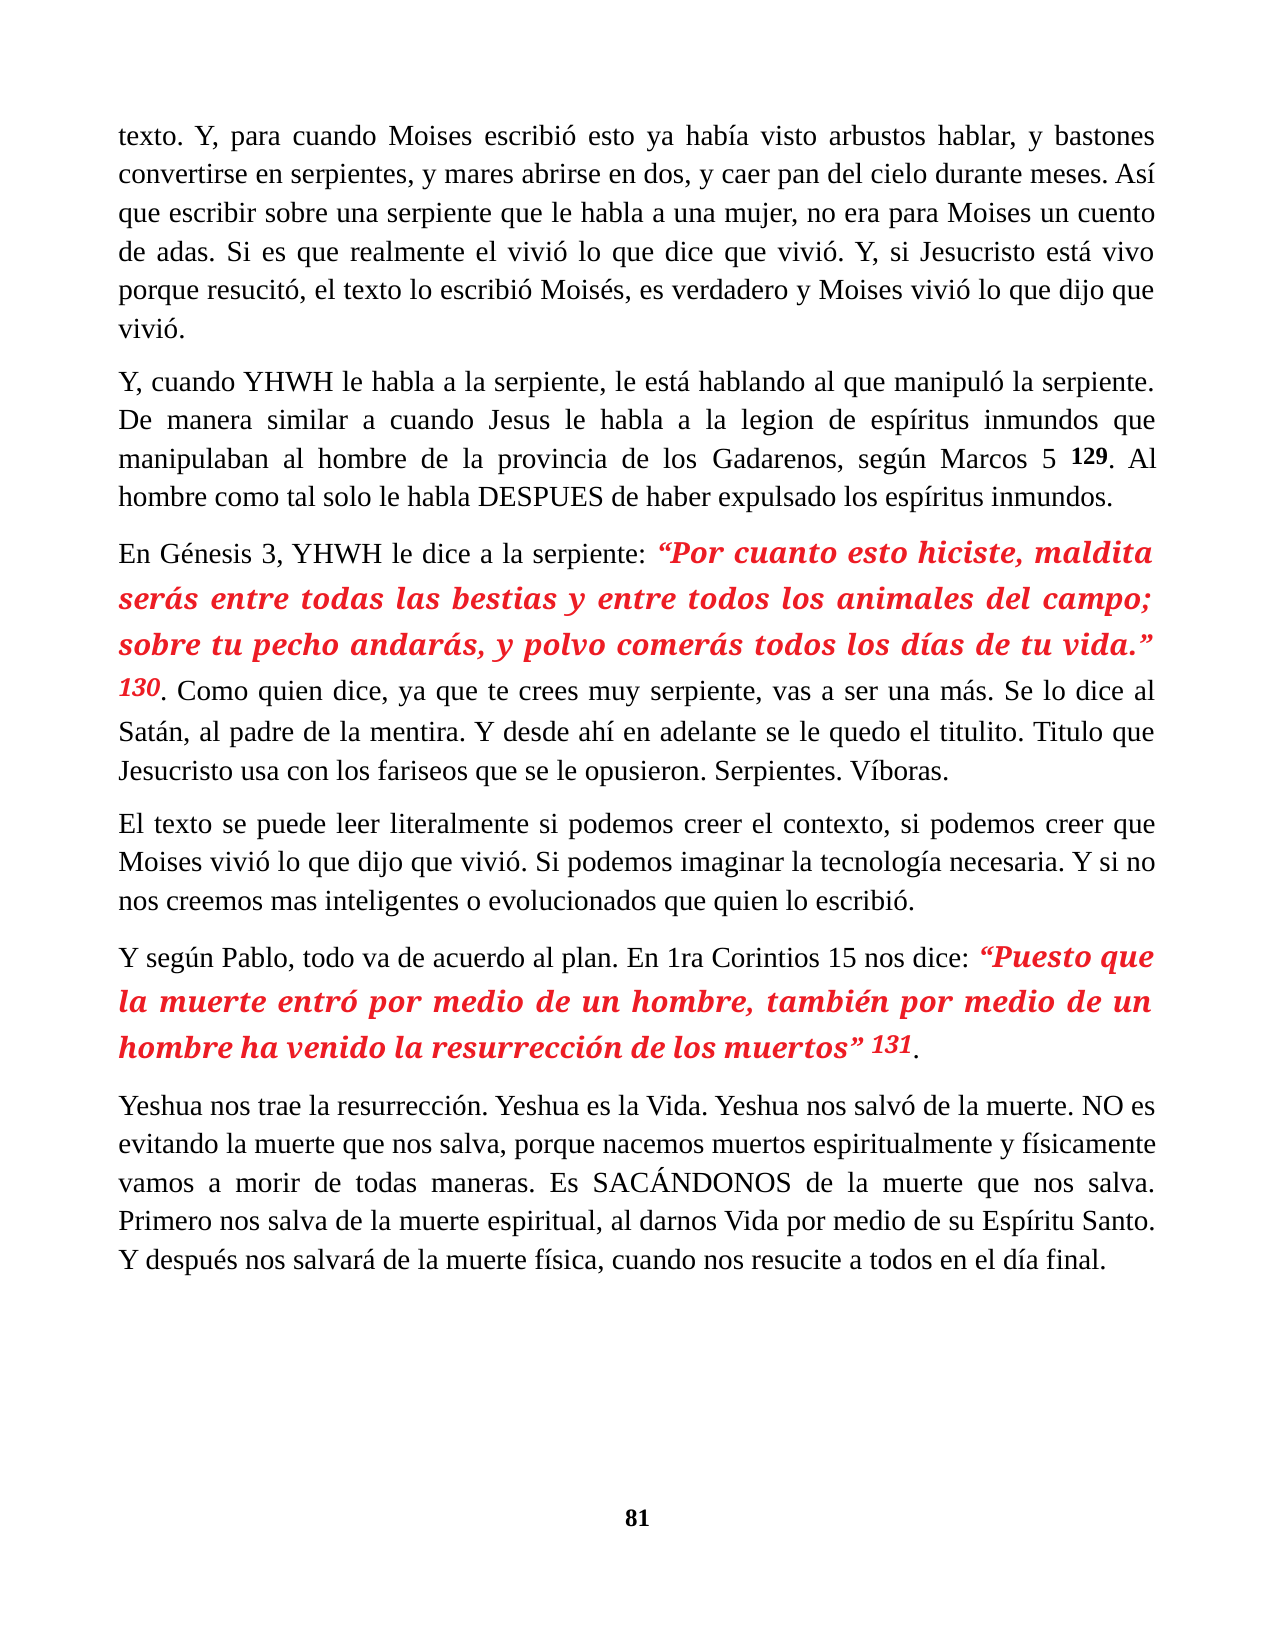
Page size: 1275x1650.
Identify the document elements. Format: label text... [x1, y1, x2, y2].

text En Génesis 3, YHWH le dice a la serpiente: “Por cuanto esto hiciste, maldita serás entre todas las bestias y entre todos los animales del campo; sobre tu pecho andarás, y polvo comerás todos los días de tu vida.” . Como quien dice, ya que te crees muy serpiente, vas a ser una más. Se lo dice al Satán, al padre de la mentira. Y desde ahí en adelante se le quedo el titulito. Titulo que Jesucristo usa con los fariseos que se le opusieron. Serpientes. Víboras. [118, 533, 1157, 786]
text Y, cuando YHWH le habla a la serpiente, le está hablando al que manipuló la serpiente. De manera similar a cuando Jesus le habla a la legion de espíritus inmundos que manipulaban al hombre de la provincia de los Gadarenos, según Marcos 5 . Al hombre como tal solo le habla DESPUES de haber expulsado los espíritus inmundos. [118, 364, 1157, 513]
text Yeshua nos trae la resurrección. Yeshua es la Vida. Yeshua nos salvó de la muerte. NO es evitando la muerte que nos salva, porque nacemos muertos espiritualmente y físicamente vamos a morir de todas maneras. Es SACÁNDONOS de la muerte que nos salva. Primero nos salva de la muerte espiritual, al darnos Vida por medio de su Espíritu Santo. Y después nos salvará de la muerte física, cuando nos resucite a todos en el día final. [118, 1088, 1157, 1275]
text El texto se puede leer literalmente si podemos creer el contexto, si podemos creer que Moises vivió lo que dijo que vivió. Si podemos imaginar la tecnología necesaria. Y si no nos creemos mas inteligentes o evolucionados que quien lo escribió. [118, 806, 1157, 917]
text texto. Y, para cuando Moises escribió esto ya había visto arbustos hablar, y bastones convertirse en serpientes, y mares abrirse en dos, y caer pan del cielo durante meses. Así que escribir sobre una serpiente que le habla a una mujer, no era para Moises un cuento de adas. Si es que realmente el vivió lo que dice que vivió. Y, si Jesucristo está vivo porque resucitó, el texto lo escribió Moisés, es verdadero y Moises vivió lo que dijo que vivió. [118, 118, 1157, 344]
text Y según Pablo, todo va de acuerdo al plan. En 1ra Corintios 15 nos dice: “Puesto que la muerte entró por medio de un hombre, también por medio de un hombre ha venido la resurrección de los muertos” . [118, 936, 1157, 1067]
